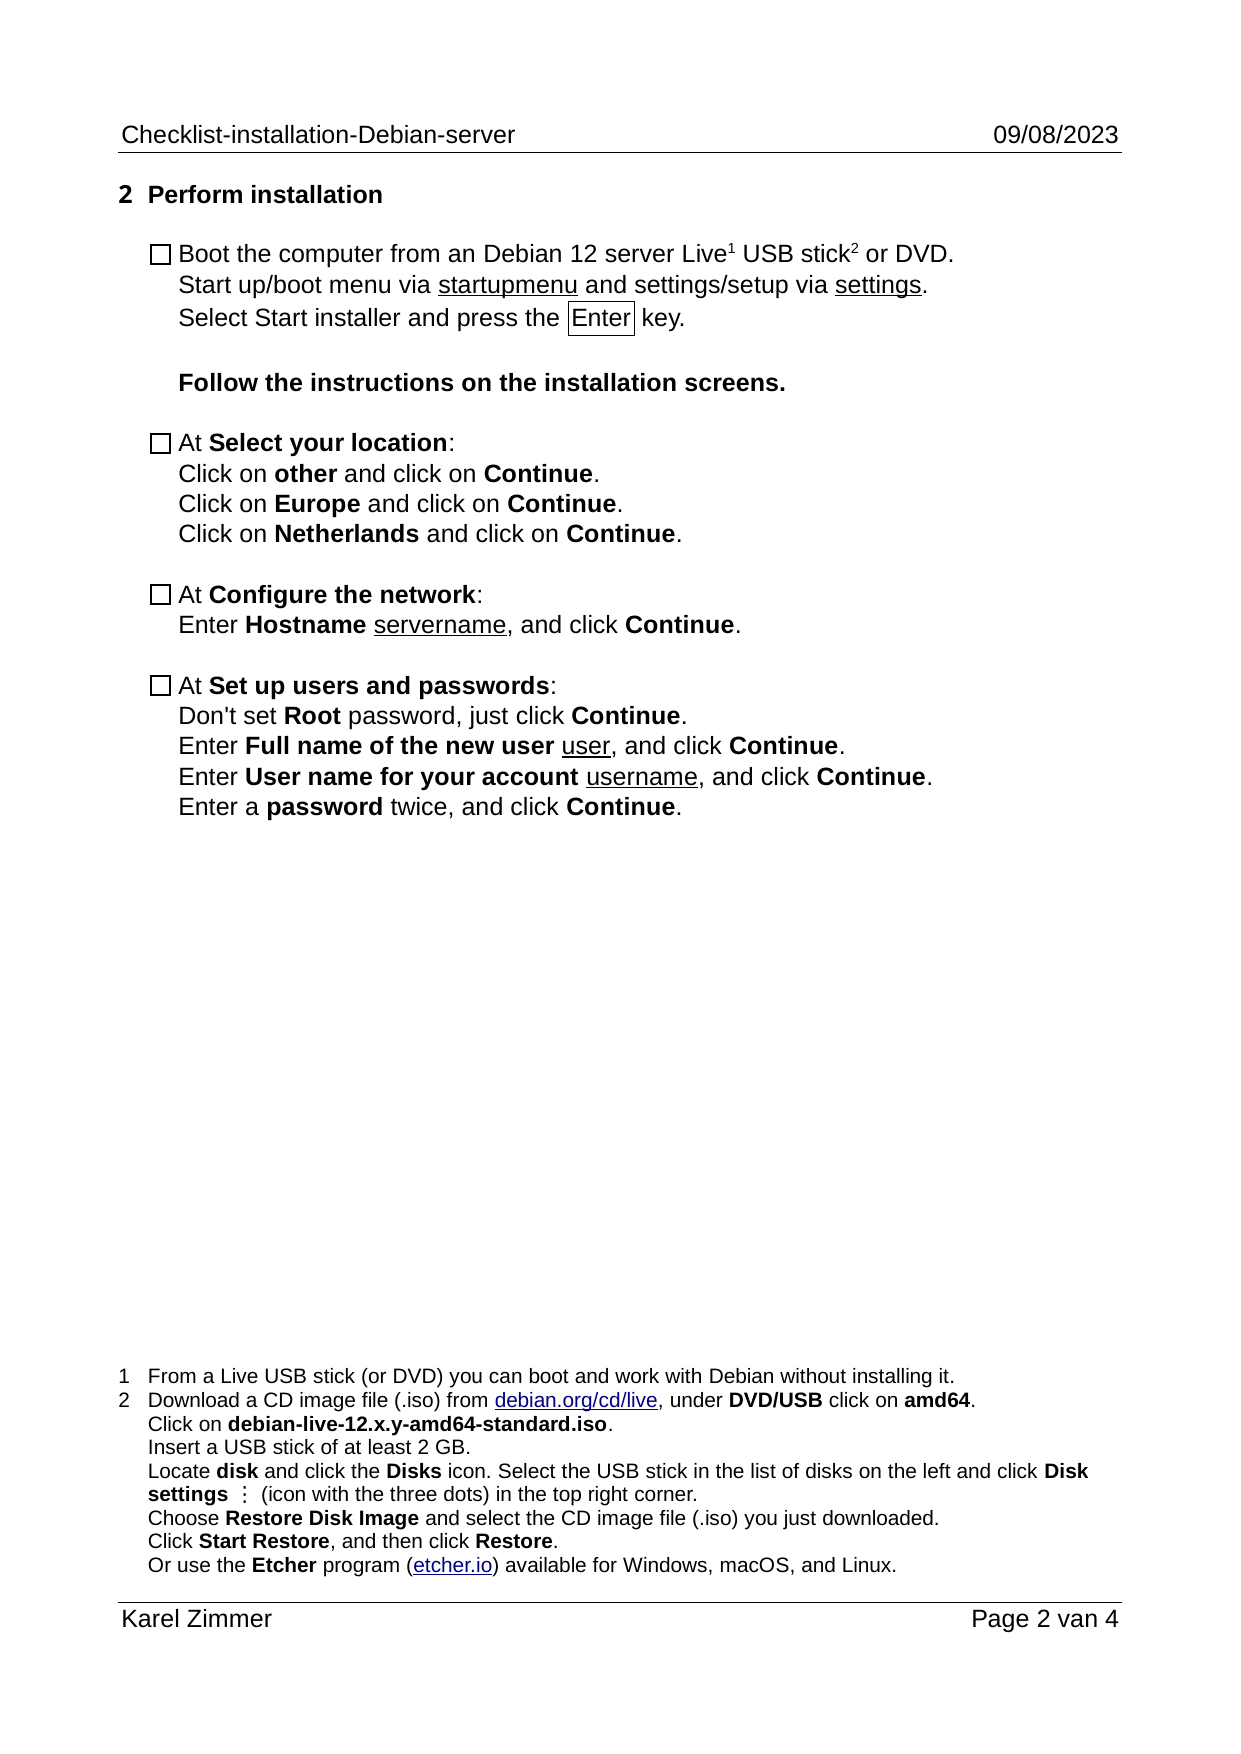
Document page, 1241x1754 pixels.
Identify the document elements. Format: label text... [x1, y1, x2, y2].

table_cell Enter User name for your account USERname, and click Continue. [177, 761, 1122, 792]
table_cell [124, 300, 142, 337]
table_cell [142, 458, 177, 489]
table_cell [142, 398, 177, 428]
table_cell [142, 368, 177, 398]
table_cell Enter Hostname servername, and click Continue. [177, 610, 1122, 640]
table_cell [142, 701, 177, 731]
table_cell Enter a password twice, and click Continue. [177, 792, 1122, 822]
table_cell [177, 549, 1122, 579]
table_cell At Set up users and passwords: [177, 671, 1122, 701]
table_cell [142, 580, 177, 610]
table_cell [124, 731, 142, 761]
table_cell [142, 792, 177, 822]
table_cell [177, 337, 1122, 367]
table_cell [142, 489, 177, 519]
table_cell At Configure the network: [177, 580, 1122, 610]
table_cell [124, 671, 142, 701]
table_cell [142, 269, 177, 300]
table_header [124, 239, 142, 269]
table_cell [142, 337, 177, 367]
table_cell [177, 640, 1122, 671]
list Perform installation [118, 177, 1122, 211]
table_cell [124, 368, 142, 398]
table_cell [142, 731, 177, 761]
table_cell [124, 458, 142, 489]
table_cell [177, 398, 1122, 428]
table_cell [124, 761, 142, 792]
table_cell [124, 489, 142, 519]
table_cell Click on Netherlands and click on Continue. [177, 519, 1122, 549]
table_cell [142, 610, 177, 640]
table_cell [124, 519, 142, 549]
table_cell Start up/boot menu via STARTupMEnU and settings/setup via SETTINGS. [177, 269, 1122, 300]
table_cell Enter Full name of the new user USER, and click Continue. [177, 731, 1122, 761]
table_cell [124, 269, 142, 300]
table_cell [142, 671, 177, 701]
table_cell [124, 549, 142, 579]
table_cell Click on other and click on Continue. [177, 458, 1122, 489]
table_cell Follow the instructions on the installation screens. [177, 368, 1122, 398]
table_header [142, 239, 177, 269]
table_cell [142, 519, 177, 549]
table_cell [142, 300, 177, 337]
table_cell [124, 610, 142, 640]
table_cell [124, 640, 142, 671]
table_cell At Select your location: [177, 428, 1122, 458]
table_cell [124, 580, 142, 610]
table_cell [124, 337, 142, 367]
table_cell [124, 428, 142, 458]
table_cell [124, 792, 142, 822]
table_cell [142, 640, 177, 671]
table_cell [124, 701, 142, 731]
table_cell [124, 398, 142, 428]
table_header Boot the computer from an Debian 12 server Live USB stick or DVD. [177, 239, 1122, 269]
table_cell Click on Europe and click on Continue. [177, 489, 1122, 519]
table_cell [142, 428, 177, 458]
table_cell Select Start installer and press the Enter key. [177, 300, 1122, 337]
table_cell [142, 761, 177, 792]
table_cell Don't set Root password, just click Continue. [177, 701, 1122, 731]
table_cell [142, 549, 177, 579]
